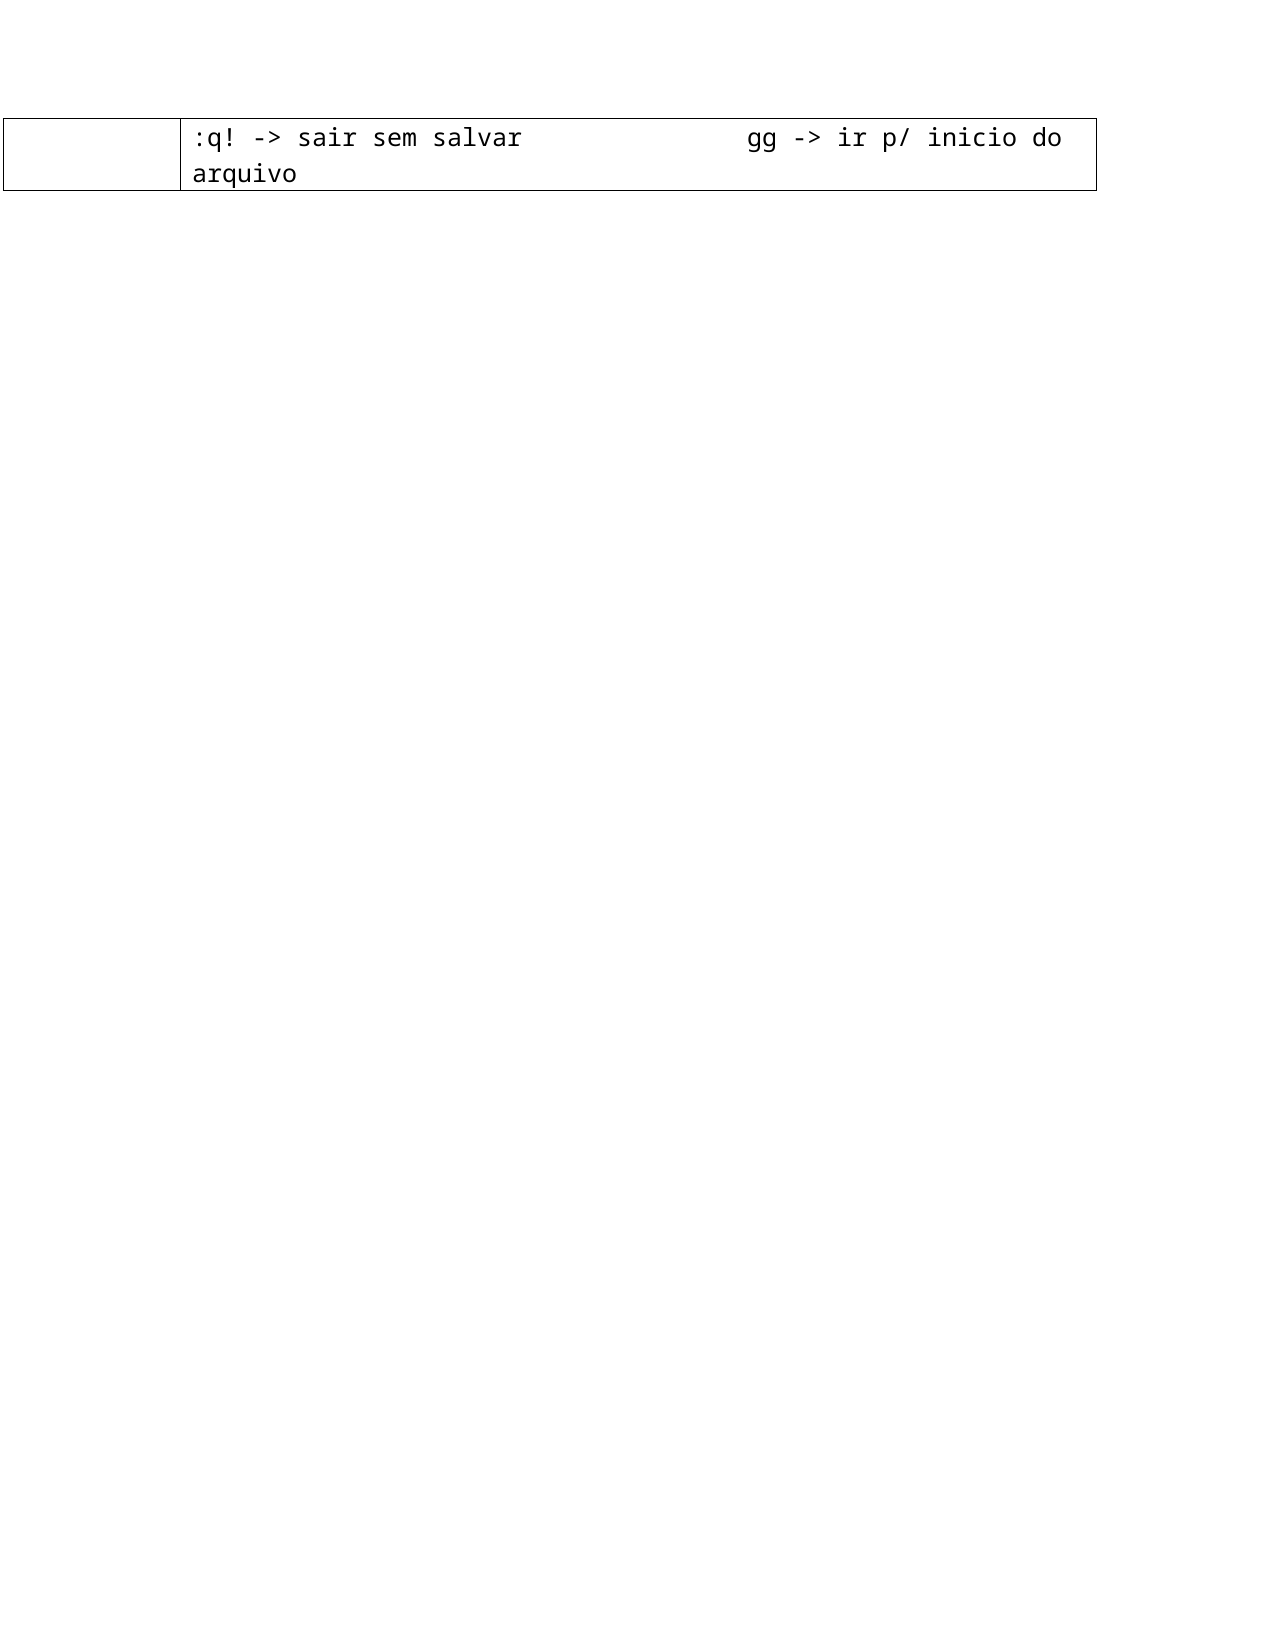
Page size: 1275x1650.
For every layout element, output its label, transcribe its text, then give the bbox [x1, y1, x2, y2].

table_cell :q! -> sair sem salvar gg -> ir p/ inicio do arquivo [181, 119, 1096, 189]
table_cell [4, 119, 180, 189]
